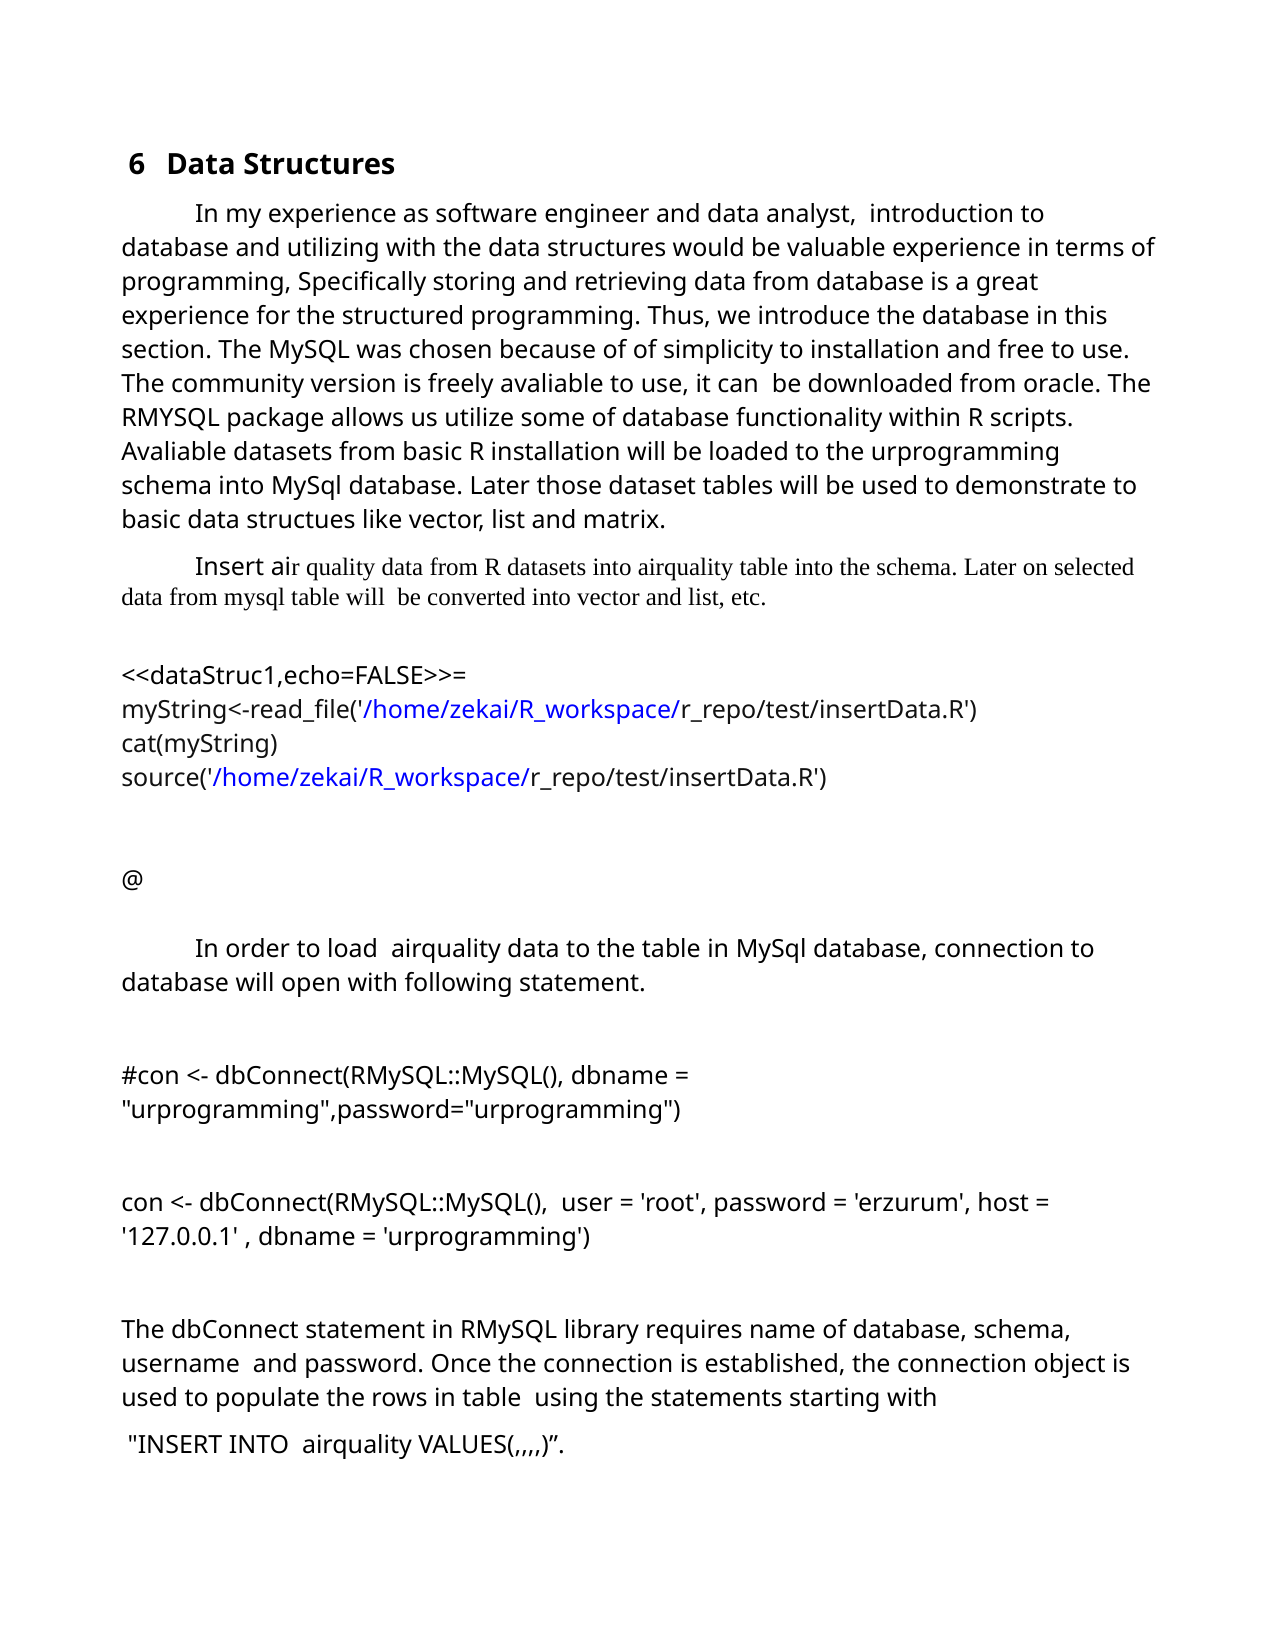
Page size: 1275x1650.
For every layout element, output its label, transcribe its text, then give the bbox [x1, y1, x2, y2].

text con <- dbConnect(RMySQL::MySQL(), user = 'root', password = 'erzurum', host = '127.0.0.1' , dbname = 'urprogramming') [121, 1185, 1158, 1253]
text @ [121, 862, 1158, 896]
text "INSERT INTO airquality VALUES(,,,,)”. [121, 1427, 1158, 1461]
subtitle Data Structures [121, 143, 1158, 183]
text source('/home/zekai/R_workspace/r_repo/test/insertData.R') [121, 760, 1158, 794]
text Insert air quality data from R datasets into airquality table into the schema. Later on selected data from mysql table will be converted into vector and list, etc. [121, 548, 1158, 611]
text #con <- dbConnect(RMySQL::MySQL(), dbname = "urprogramming",password="urprogramming") [121, 1057, 1158, 1126]
text myString<-read_file('/home/zekai/R_workspace/r_repo/test/insertData.R') [121, 692, 1158, 726]
text In order to load airquality data to the table in MySql database, connection to database will open with following statement. [121, 930, 1158, 998]
text The dbConnect statement in RMySQL library requires name of database, schema, username and password. Once the connection is established, the connection object is used to populate the rows in table using the statements starting with [121, 1312, 1158, 1414]
text cat(myString) [121, 726, 1158, 760]
text In my experience as software engineer and data analyst, introduction to database and utilizing with the data structures would be valuable experience in terms of programming, Specifically storing and retrieving data from database is a great experience for the structured programming. Thus, we introduce the database in this section. The MySQL was chosen because of of simplicity to installation and free to use. The community version is freely avaliable to use, it can be downloaded from oracle. The RMYSQL package allows us utilize some of database functionality within R scripts. Avaliable datasets from basic R installation will be loaded to the urprogramming schema into MySql database. Later those dataset tables will be used to demonstrate to basic data structues like vector, list and matrix. [121, 195, 1158, 536]
text <<dataStruc1,echo=FALSE>>= [121, 658, 1158, 692]
